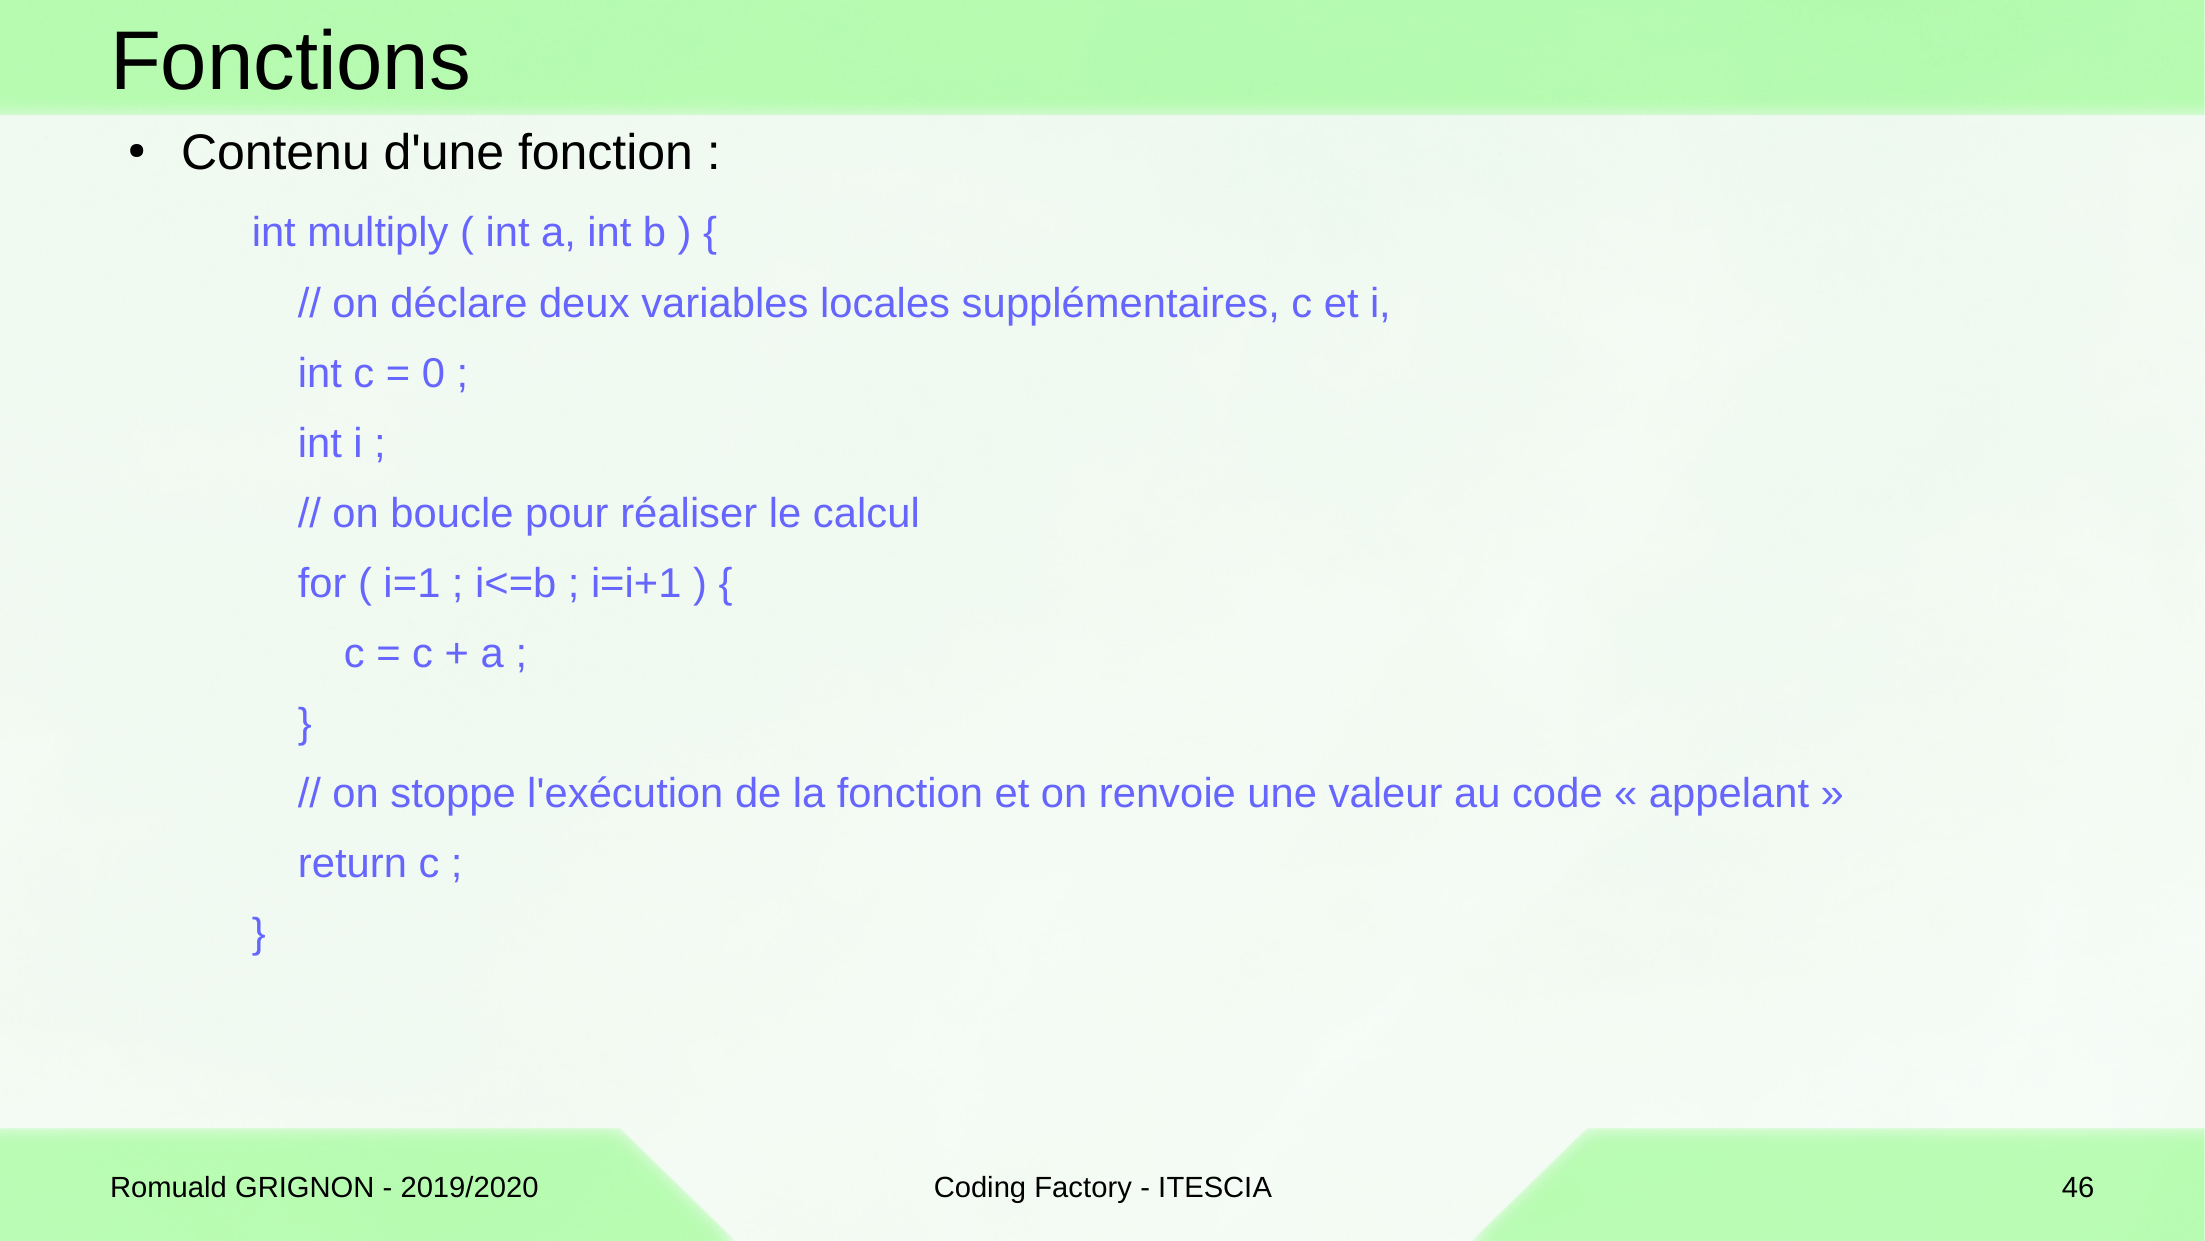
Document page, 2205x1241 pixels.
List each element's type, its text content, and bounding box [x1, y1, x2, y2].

title Fonctions [110, 49, 2095, 194]
list Contenu d'une fonction : int multiply ( int a, int b ) { // on déclare deux variables locales supplémentaires, c et i, int c = 0 ; int i ; // on boucle pour réaliser le calcul for ( i=1 ; i<=b ; i=i+1 ) { c = c + a ; } // on stoppe l'exécution de la fonction et on renvoie une valeur au code « appelant » return c ; } [110, 194, 2095, 1040]
picture [0, 0, 2205, 1241]
